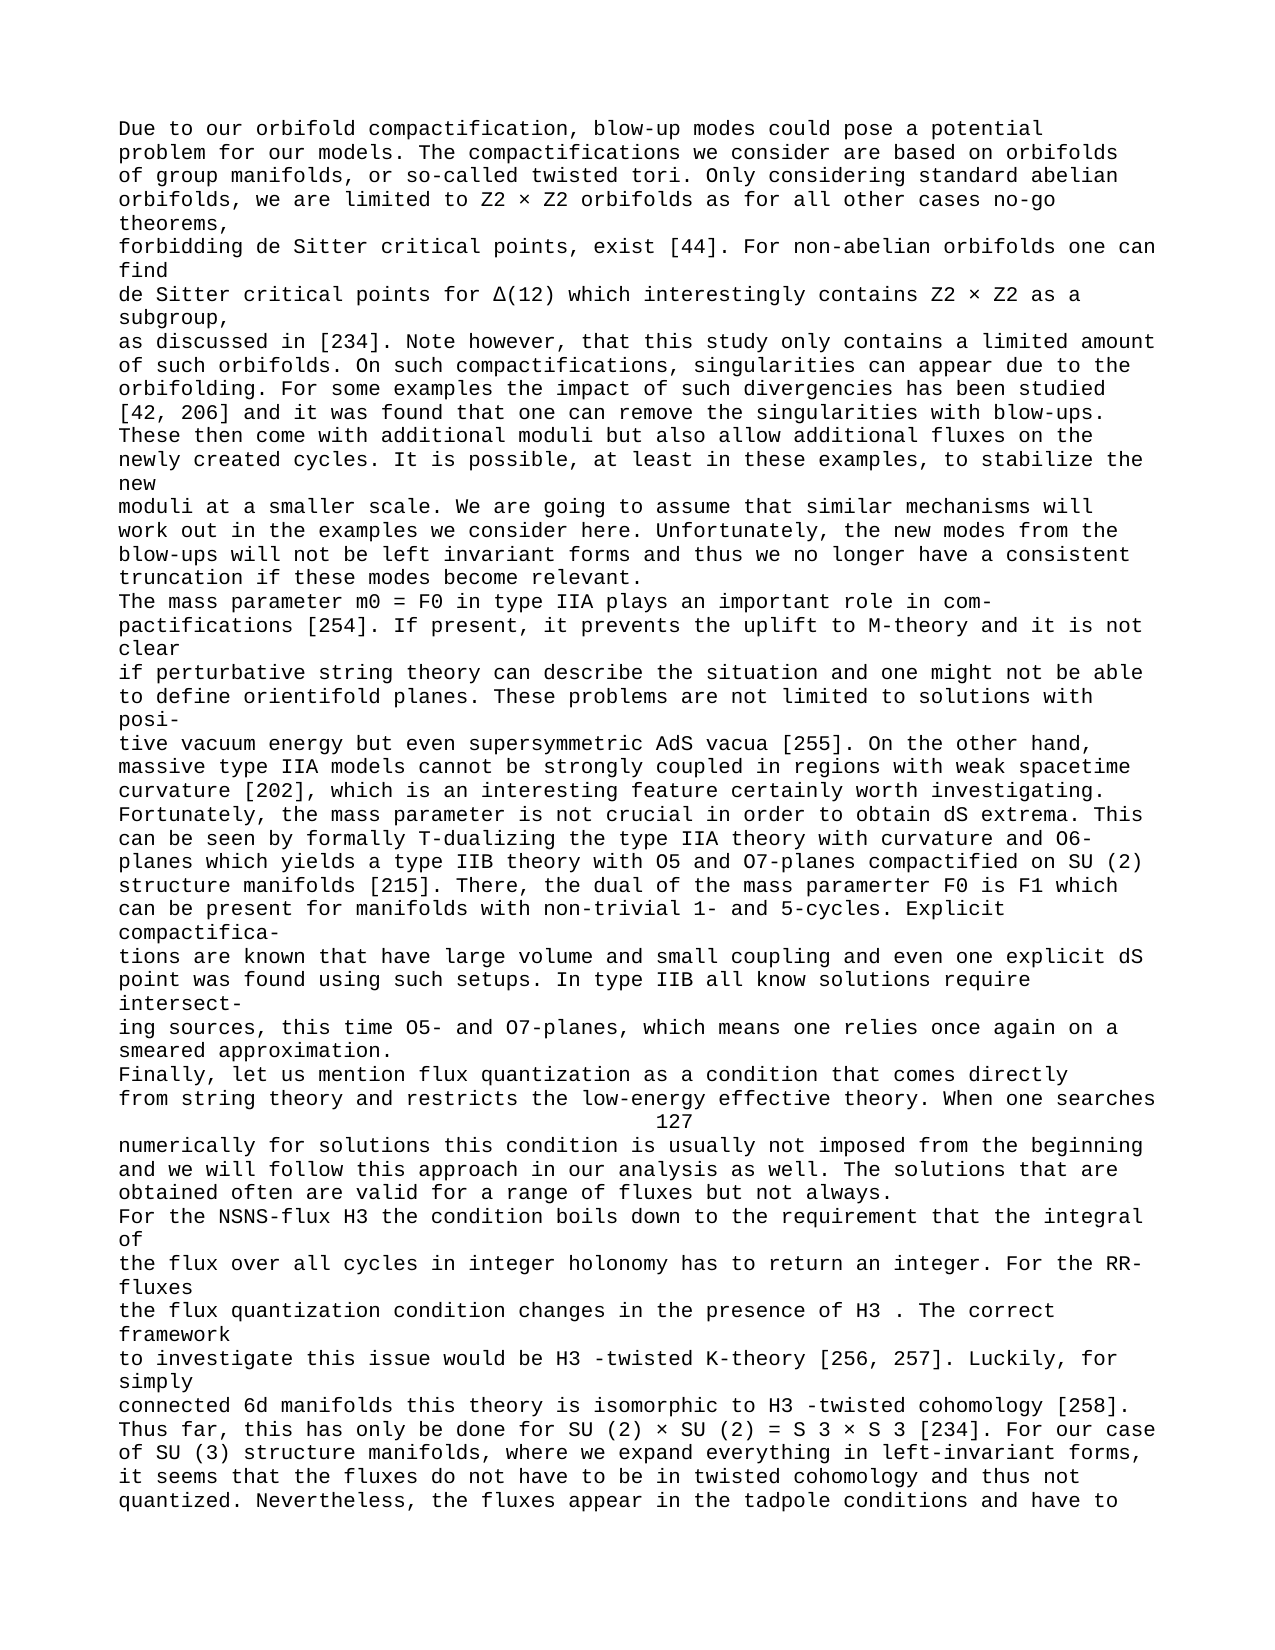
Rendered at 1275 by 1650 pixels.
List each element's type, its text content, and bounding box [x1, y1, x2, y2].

text de Sitter critical points for ∆(12) which interestingly contains Z2 × Z2 as a subgroup, [118, 284, 1157, 331]
text smeared approximation. [118, 1040, 1157, 1064]
text if perturbative string theory can describe the situation and one might not be able [118, 662, 1157, 686]
text structure manifolds [215]. There, the dual of the mass paramerter F0 is F1 which [118, 875, 1157, 898]
text newly created cycles. It is possible, at least in these examples, to stabilize the new [118, 449, 1157, 496]
text of SU (3) structure manifolds, where we expand everything in left-invariant forms, [118, 1442, 1157, 1466]
text obtained often are valid for a range of fluxes but not always. [118, 1182, 1157, 1206]
text the flux over all cycles in integer holonomy has to return an integer. For the RR-fluxes [118, 1253, 1157, 1300]
text truncation if these modes become relevant. [118, 567, 1157, 591]
text Fortunately, the mass parameter is not crucial in order to obtain dS extrema. This [118, 804, 1157, 827]
text massive type IIA models cannot be strongly coupled in regions with weak spacetime [118, 757, 1157, 780]
text of such orbifolds. On such compactifications, singularities can appear due to the [118, 354, 1157, 378]
text These then come with additional moduli but also allow additional fluxes on the [118, 426, 1157, 449]
text forbidding de Sitter critical points, exist [44]. For non-abelian orbifolds one can find [118, 236, 1157, 284]
text connected 6d manifolds this theory is isomorphic to H3 -twisted cohomology [258]. [118, 1395, 1157, 1419]
text curvature [202], which is an interesting feature certainly worth investigating. [118, 780, 1157, 804]
text moduli at a smaller scale. We are going to assume that similar mechanisms will [118, 496, 1157, 520]
text Due to our orbifold compactification, blow-up modes could pose a potential [118, 118, 1157, 142]
text blow-ups will not be left invariant forms and thus we no longer have a consistent [118, 544, 1157, 567]
text as discussed in [234]. Note however, that this study only contains a limited amount [118, 331, 1157, 354]
text For the NSNS-flux H3 the condition boils down to the requirement that the integral of [118, 1206, 1157, 1253]
text orbifolding. For some examples the impact of such divergencies has been studied [118, 378, 1157, 402]
text 127 [118, 1111, 1157, 1135]
text pactifications [254]. If present, it prevents the uplift to M-theory and it is not clear [118, 615, 1157, 662]
text planes which yields a type IIB theory with O5 and O7-planes compactified on SU (2) [118, 851, 1157, 875]
text problem for our models. The compactifications we consider are based on orbifolds [118, 142, 1157, 165]
text to define orientifold planes. These problems are not limited to solutions with posi- [118, 686, 1157, 733]
text of group manifolds, or so-called twisted tori. Only considering standard abelian [118, 165, 1157, 189]
text to investigate this issue would be H3 -twisted K-theory [256, 257]. Luckily, for simply [118, 1348, 1157, 1395]
text it seems that the fluxes do not have to be in twisted cohomology and thus not [118, 1466, 1157, 1489]
text Finally, let us mention flux quantization as a condition that comes directly [118, 1064, 1157, 1088]
text the flux quantization condition changes in the presence of H3 . The correct framework [118, 1300, 1157, 1348]
text can be present for manifolds with non-trivial 1- and 5-cycles. Explicit compactifica- [118, 898, 1157, 946]
text ing sources, this time O5- and O7-planes, which means one relies once again on a [118, 1017, 1157, 1040]
text point was found using such setups. In type IIB all know solutions require intersect- [118, 969, 1157, 1017]
text tions are known that have large volume and small coupling and even one explicit dS [118, 946, 1157, 969]
text and we will follow this approach in our analysis as well. The solutions that are [118, 1158, 1157, 1182]
text quantized. Nevertheless, the fluxes appear in the tadpole conditions and have to [118, 1489, 1157, 1513]
text from string theory and restricts the low-energy effective theory. When one searches [118, 1088, 1157, 1111]
text Thus far, this has only be done for SU (2) × SU (2) = S 3 × S 3 [234]. For our case [118, 1419, 1157, 1442]
text tive vacuum energy but even supersymmetric AdS vacua [255]. On the other hand, [118, 733, 1157, 757]
text orbifolds, we are limited to Z2 × Z2 orbifolds as for all other cases no-go theorems, [118, 189, 1157, 236]
text [42, 206] and it was found that one can remove the singularities with blow-ups. [118, 402, 1157, 426]
text numerically for solutions this condition is usually not imposed from the beginning [118, 1135, 1157, 1158]
text The mass parameter m0 = F0 in type IIA plays an important role in com- [118, 591, 1157, 615]
text work out in the examples we consider here. Unfortunately, the new modes from the [118, 520, 1157, 544]
text can be seen by formally T-dualizing the type IIA theory with curvature and O6- [118, 827, 1157, 851]
